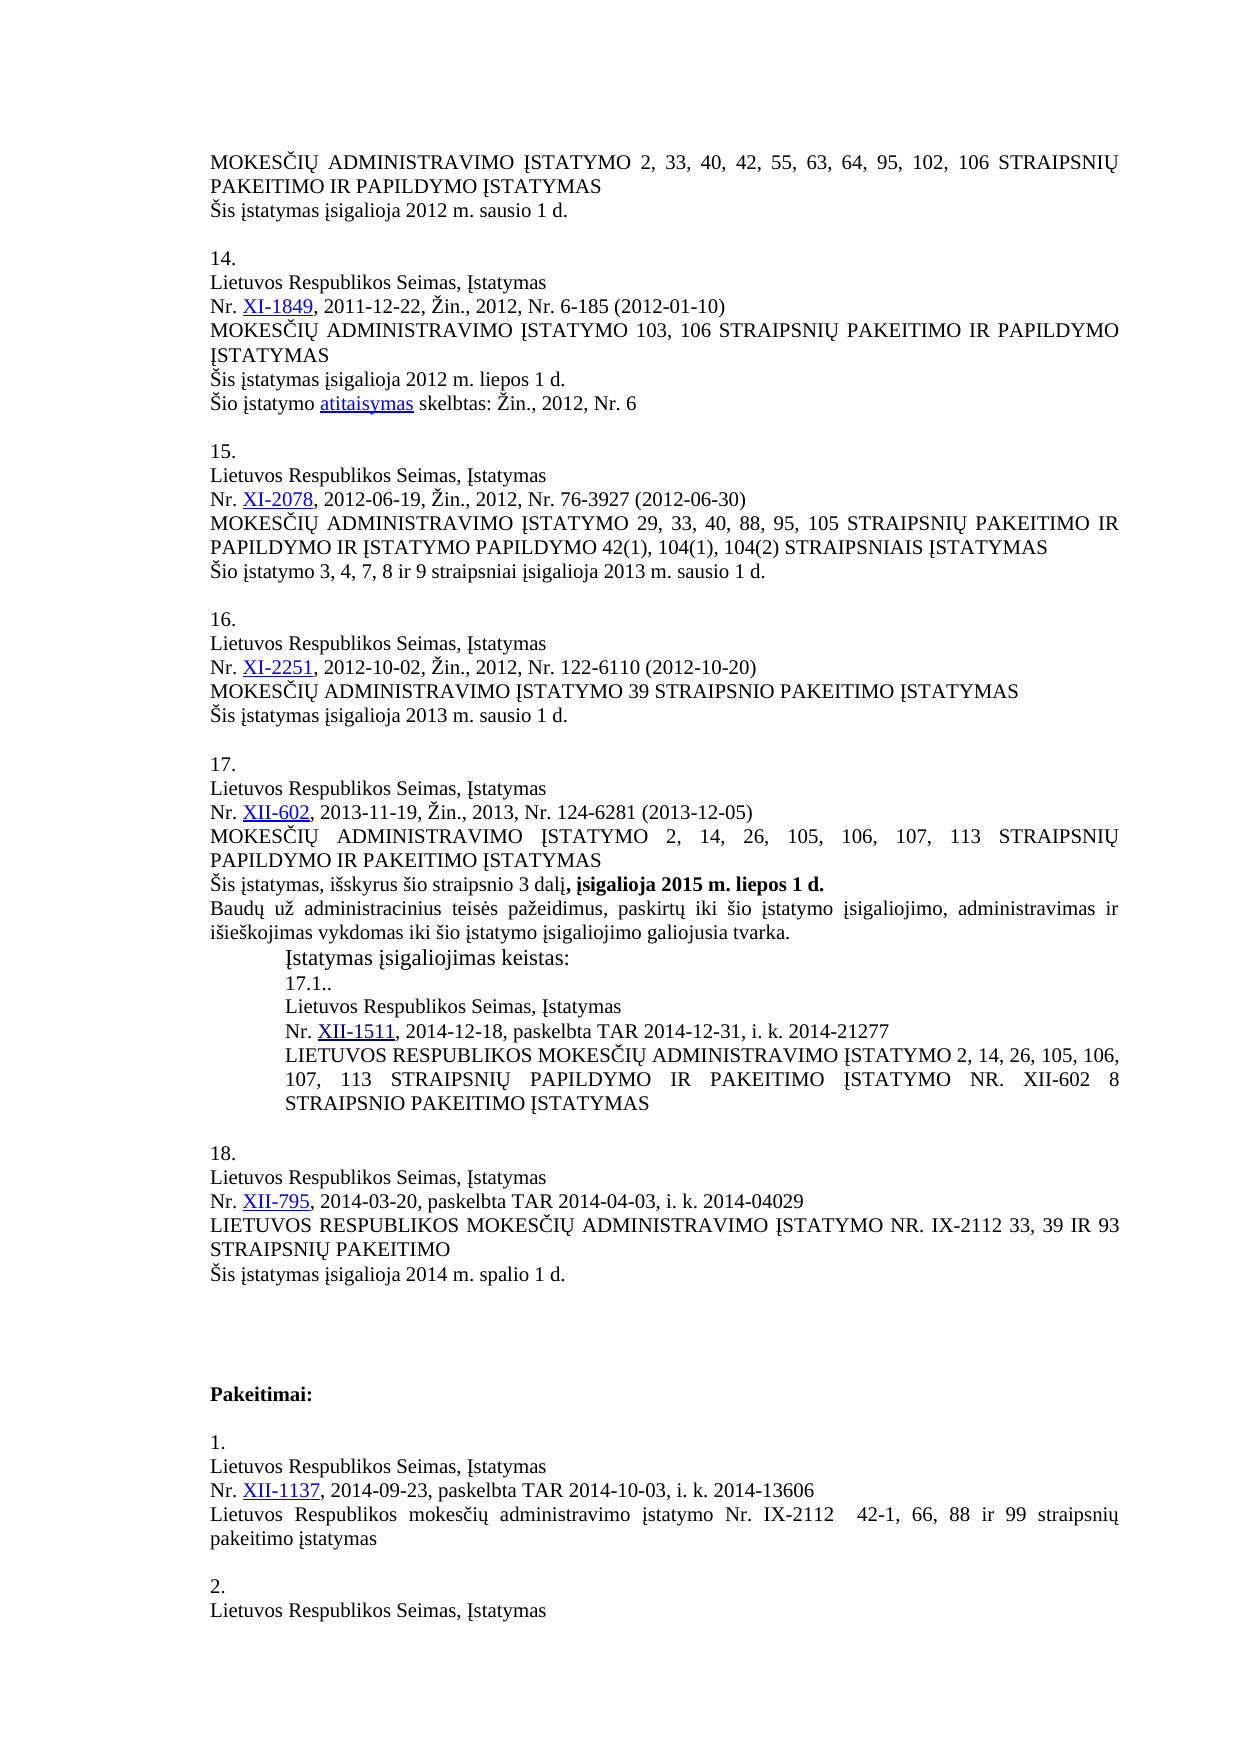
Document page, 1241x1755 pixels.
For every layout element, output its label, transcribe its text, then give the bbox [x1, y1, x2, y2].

text Lietuvos Respublikos Seimas, Įstatymas [210, 270, 1120, 294]
text Nr. XI-2251, 2012-10-02, Žin., 2012, Nr. 122-6110 (2012-10-20) [210, 655, 1120, 679]
text MOKESČIŲ ADMINISTRAVIMO ĮSTATYMO 39 STRAIPSNIO PAKEITIMO ĮSTATYMAS [210, 679, 1120, 703]
text Lietuvos Respublikos Seimas, Įstatymas [210, 1165, 1120, 1189]
text Lietuvos Respublikos Seimas, Įstatymas [210, 463, 1120, 487]
text Šio įstatymo 3, 4, 7, 8 ir 9 straipsniai įsigalioja 2013 m. sausio 1 d. [210, 559, 1120, 583]
text Įstatymas įsigaliojimas keistas: [210, 944, 1120, 970]
text Šio įstatymo atitaisymas skelbtas: Žin., 2012, Nr. 6 [210, 391, 1120, 415]
text Lietuvos Respublikos Seimas, Įstatymas [210, 776, 1120, 800]
text MOKESČIŲ ADMINISTRAVIMO ĮSTATYMO 103, 106 STRAIPSNIŲ PAKEITIMO IR PAPILDYMO ĮSTATYMAS [210, 318, 1120, 367]
text MOKESČIŲ ADMINISTRAVIMO ĮSTATYMO 29, 33, 40, 88, 95, 105 STRAIPSNIŲ PAKEITIMO IR PAPILDYMO IR ĮSTATYMO PAPILDYMO 42(1), 104(1), 104(2) STRAIPSNIAIS ĮSTATYMAS [210, 511, 1120, 559]
text 2. [210, 1574, 1120, 1598]
text 15. [210, 439, 1120, 463]
text Baudų už administracinius teisės pažeidimus, paskirtų iki šio įstatymo įsigaliojimo, administravimas ir išieškojimas vykdomas iki šio įstatymo įsigaliojimo galiojusia tvarka. [210, 896, 1120, 944]
text 1. [210, 1430, 1120, 1454]
text Šis įstatymas, išskyrus šio straipsnio 3 dalį, įsigalioja 2015 m. liepos 1 d. [210, 872, 1120, 896]
text Nr. XI-2078, 2012-06-19, Žin., 2012, Nr. 76-3927 (2012-06-30) [210, 487, 1120, 511]
text Lietuvos Respublikos Seimas, Įstatymas [210, 1454, 1120, 1478]
text Nr. XII-602, 2013-11-19, Žin., 2013, Nr. 124-6281 (2013-12-05) [210, 800, 1120, 824]
text LIETUVOS RESPUBLIKOS MOKESČIŲ ADMINISTRAVIMO ĮSTATYMO NR. IX-2112 33, 39 IR 93 STRAIPSNIŲ PAKEITIMO [210, 1213, 1120, 1261]
text 17.1.. [210, 970, 1120, 994]
text 17. [210, 752, 1120, 776]
text Šis įstatymas įsigalioja 2012 m. liepos 1 d. [210, 367, 1120, 391]
text Šis įstatymas įsigalioja 2012 m. sausio 1 d. [210, 198, 1120, 222]
text Nr. XI-1849, 2011-12-22, Žin., 2012, Nr. 6-185 (2012-01-10) [210, 294, 1120, 318]
text Pakeitimai: [210, 1382, 1120, 1406]
text Lietuvos Respublikos Seimas, Įstatymas [210, 631, 1120, 655]
text Nr. XII-1511, 2014-12-18, paskelbta TAR 2014-12-31, i. k. 2014-21277 [210, 1018, 1120, 1043]
text Šis įstatymas įsigalioja 2013 m. sausio 1 d. [210, 703, 1120, 727]
text Šis įstatymas įsigalioja 2014 m. spalio 1 d. [210, 1261, 1120, 1286]
text 16. [210, 607, 1120, 631]
text Lietuvos Respublikos Seimas, Įstatymas [210, 994, 1120, 1018]
text LIETUVOS RESPUBLIKOS MOKESČIŲ ADMINISTRAVIMO ĮSTATYMO 2, 14, 26, 105, 106, 107, 113 STRAIPSNIŲ PAPILDYMO IR PAKEITIMO ĮSTATYMO NR. XII-602 8 STRAIPSNIO PAKEITIMO ĮSTATYMAS [285, 1043, 1120, 1115]
text 14. [210, 246, 1120, 270]
text Nr. XII-1137, 2014-09-23, paskelbta TAR 2014-10-03, i. k. 2014-13606 [210, 1478, 1120, 1502]
text Lietuvos Respublikos mokesčių administravimo įstatymo Nr. IX-2112 42-1, 66, 88 ir 99 straipsnių pakeitimo įstatymas [210, 1502, 1120, 1550]
text MOKESČIŲ ADMINISTRAVIMO ĮSTATYMO 2, 14, 26, 105, 106, 107, 113 STRAIPSNIŲ PAPILDYMO IR PAKEITIMO ĮSTATYMAS [210, 824, 1120, 872]
text 18. [210, 1141, 1120, 1165]
text Nr. XII-795, 2014-03-20, paskelbta TAR 2014-04-03, i. k. 2014-04029 [210, 1189, 1120, 1213]
text Lietuvos Respublikos Seimas, Įstatymas [210, 1598, 1120, 1622]
text MOKESČIŲ ADMINISTRAVIMO ĮSTATYMO 2, 33, 40, 42, 55, 63, 64, 95, 102, 106 STRAIPSNIŲ PAKEITIMO IR PAPILDYMO ĮSTATYMAS [210, 150, 1120, 198]
